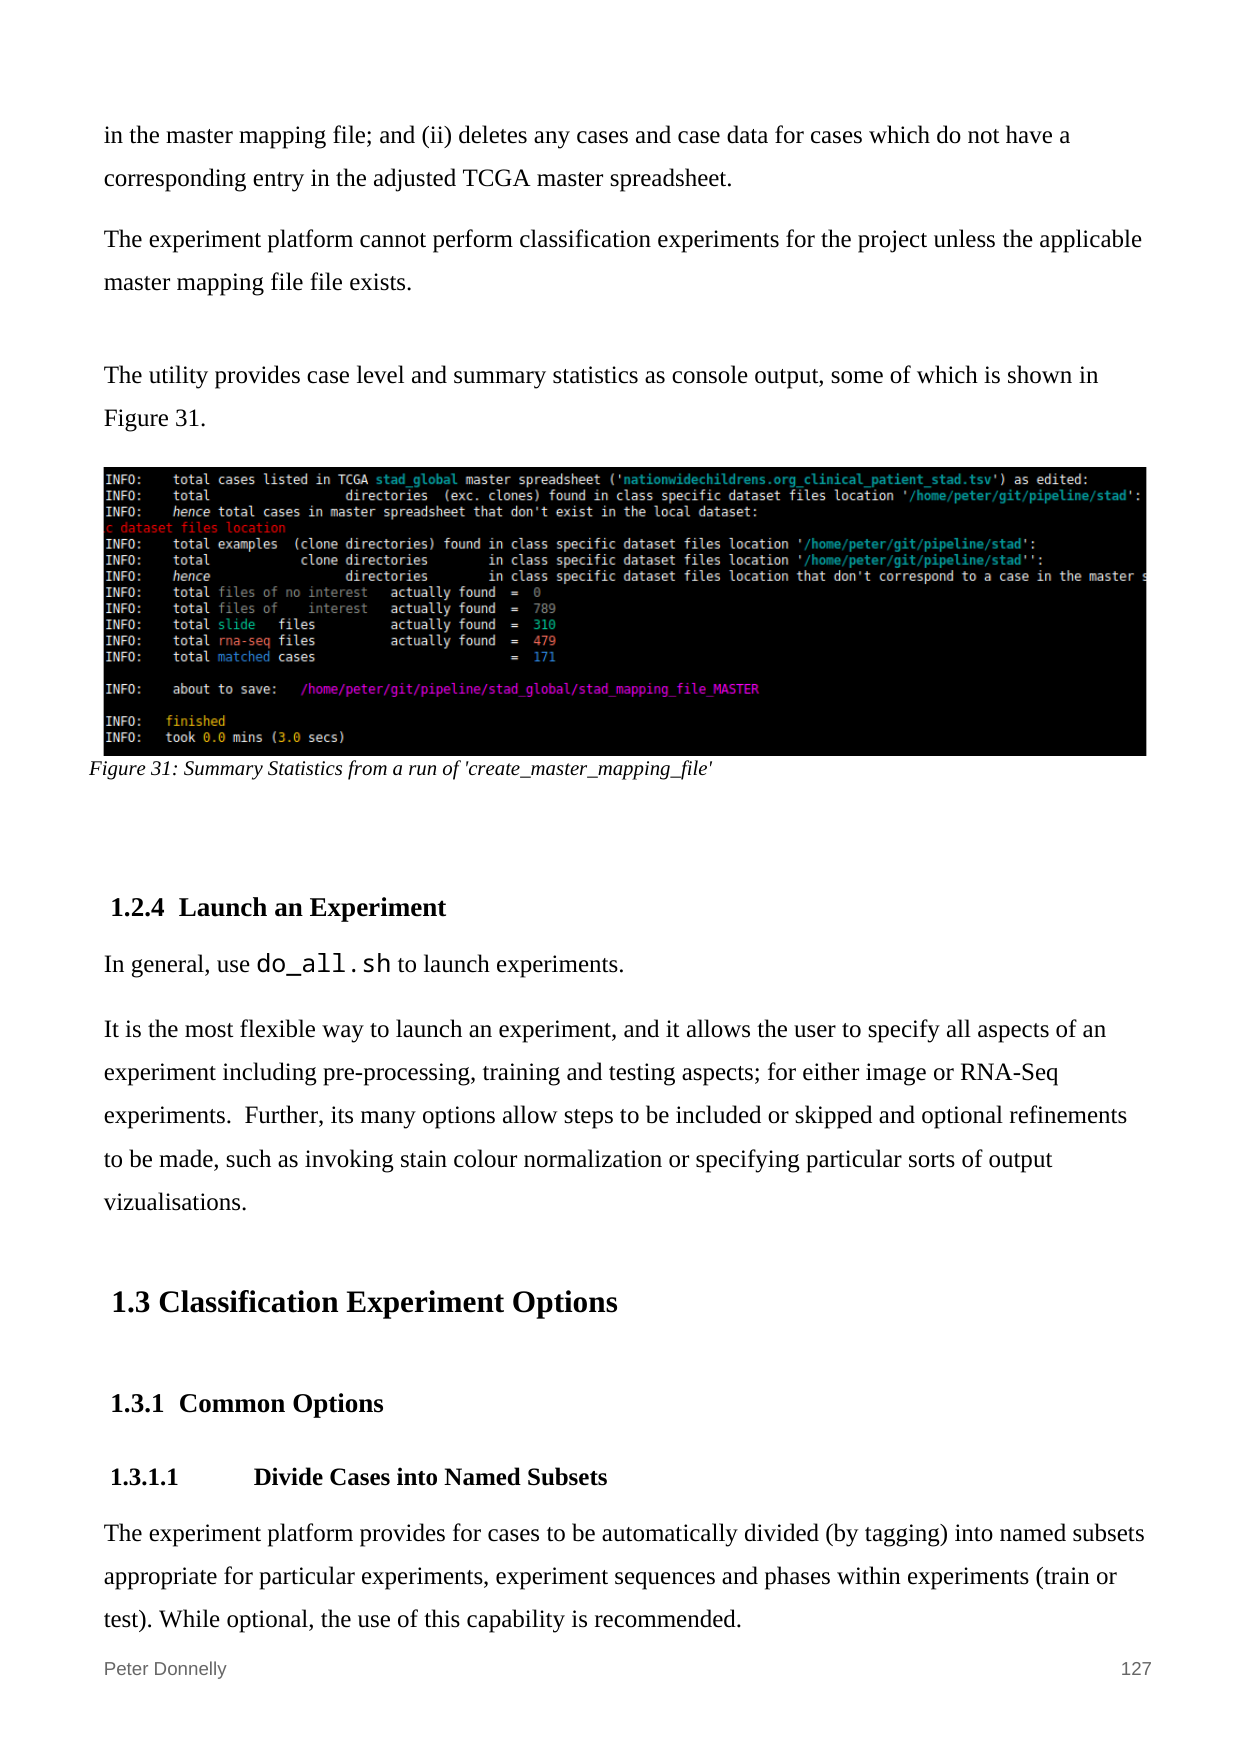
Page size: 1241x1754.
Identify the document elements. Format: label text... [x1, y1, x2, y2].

text The experiment platform provides for cases to be automatically divided (by tagging) into named subsets appropriate for particular experiments, experiment sequences and phases within experiments (train or test). While optional, the use of this capability is recommended. [103, 1518, 1146, 1633]
text in the master mapping file; and (ii) deletes any cases and case data for cases which do not have a corresponding entry in the adjusted TCGA master spreadsheet. [103, 120, 1146, 192]
text The experiment platform cannot perform classification experiments for the project unless the applicable master mapping file file exists. [103, 224, 1146, 296]
text Figure 31: Summary Statistics from a run of 'create_master_mapping_file' [89, 756, 1161, 780]
text The utility provides case level and summary statistics as console output, some of which is shown in Figure 31. [103, 360, 1146, 432]
subtitle Launch an Experiment [103, 891, 1146, 922]
subtitle Common Options [103, 1387, 1146, 1418]
subtitle Classification Experiment Options [103, 1283, 1146, 1319]
text It is the most flexible way to launch an experiment, and it allows the user to specify all aspects of an experiment including pre-processing, training and testing aspects; for either image or RNA-Seq experiments. Further, its many options allow steps to be included or skipped and optional refinements to be made, such as invoking stain colour normalization or specifying particular sorts of output vizualisations. [103, 1014, 1146, 1216]
subtitle Divide Cases into Named Subsets [103, 1462, 1146, 1491]
text In general, use do_all.sh to launch experiments. [103, 946, 1146, 979]
picture [103, 467, 1147, 756]
